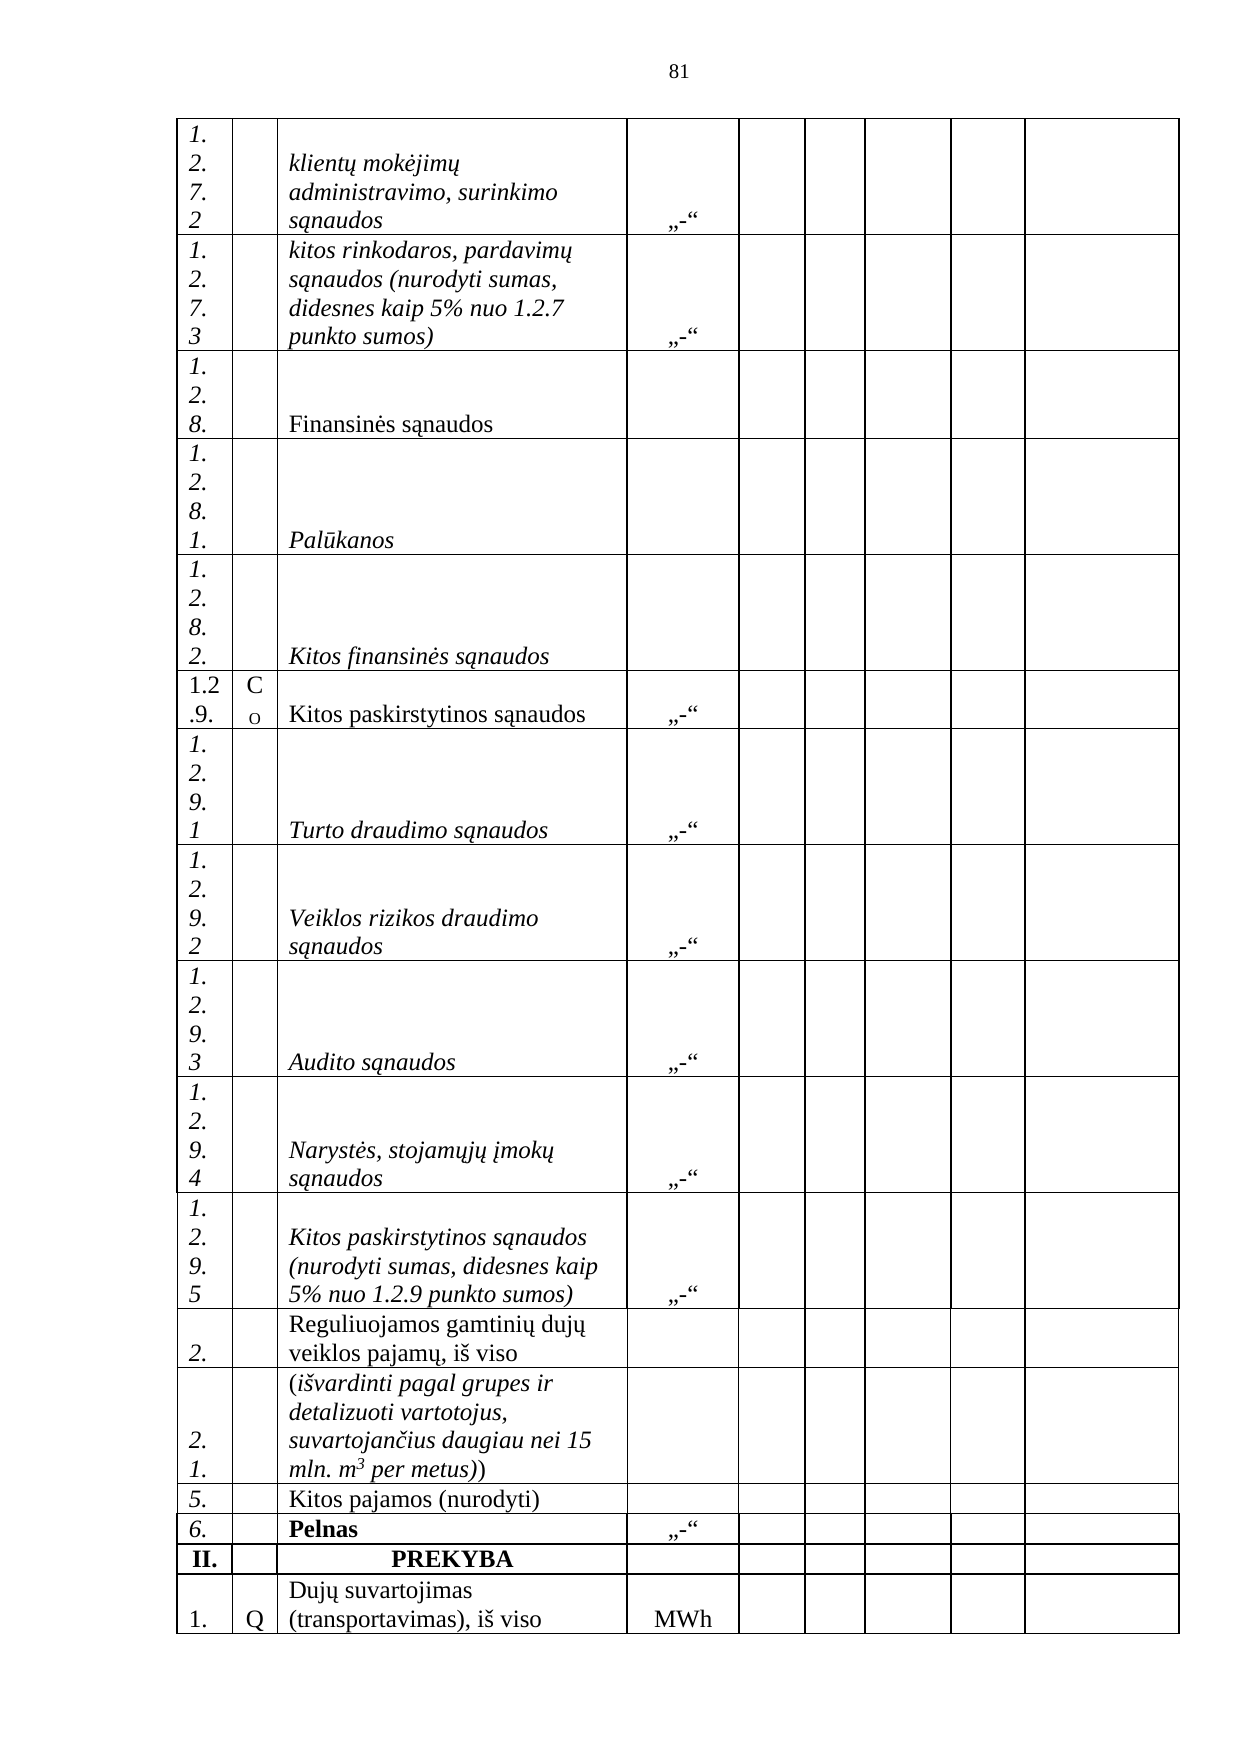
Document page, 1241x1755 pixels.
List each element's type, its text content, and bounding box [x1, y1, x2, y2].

table_cell [866, 961, 950, 1076]
table_cell 1.2.9.3 [178, 961, 232, 1076]
table_cell [806, 1368, 864, 1483]
table_cell [740, 119, 804, 234]
table_cell [866, 119, 950, 234]
table_cell [1026, 845, 1178, 960]
table_cell [952, 845, 1024, 960]
table_cell [628, 351, 738, 437]
table_cell [740, 555, 804, 669]
table_cell [1026, 351, 1178, 437]
table_cell [866, 555, 950, 669]
table_cell [866, 1368, 950, 1483]
table_cell 2. [178, 1309, 232, 1367]
table_cell [740, 235, 804, 350]
table_cell 2.1. [178, 1368, 232, 1483]
table_cell PREKYBA [278, 1545, 626, 1573]
table_cell 1. [178, 1575, 232, 1633]
table_cell [866, 1193, 950, 1308]
table_cell [1026, 1545, 1178, 1573]
table_cell [1026, 555, 1178, 669]
table_cell Kitos paskirstytinos sąnaudos [278, 671, 626, 728]
table_cell [866, 845, 950, 960]
table_cell MWh [628, 1575, 738, 1633]
table_cell 1.2.9.4 [178, 1077, 232, 1192]
table_cell „-“ [628, 119, 738, 234]
table_cell [740, 1193, 804, 1308]
table_cell Kitos paskirstytinos sąnaudos (nurodyti sumas, didesnes kaip 5% nuo 1.2.9 punkto sumos) [278, 1193, 626, 1308]
table_cell Reguliuojamos gamtinių dujų veiklos pajamų, iš viso [278, 1309, 627, 1367]
table_cell [628, 439, 738, 553]
table_cell CO [233, 671, 277, 728]
table_cell [628, 555, 738, 669]
table_cell [1026, 1514, 1178, 1542]
table_cell [233, 235, 277, 350]
table_cell [806, 729, 864, 844]
table_cell „-“ [628, 1077, 738, 1192]
table_cell Turto draudimo sąnaudos [278, 729, 626, 844]
table_cell [1026, 1309, 1178, 1367]
table_cell [806, 1575, 864, 1633]
table_cell [806, 845, 864, 960]
table_cell Audito sąnaudos [278, 961, 626, 1076]
table_cell 1.2.9. [178, 671, 232, 728]
table_cell Narystės, stojamųjų įmokų sąnaudos [278, 1077, 626, 1192]
table_cell [952, 1545, 1024, 1573]
table_cell [952, 1575, 1024, 1633]
table_cell Dujų suvartojimas (transportavimas), iš viso [278, 1575, 626, 1633]
table_cell [233, 1368, 277, 1483]
table_cell [952, 1077, 1024, 1192]
table_cell [806, 671, 864, 728]
table_cell Kitos finansinės sąnaudos [278, 555, 626, 669]
table_cell [952, 729, 1024, 844]
table_cell [739, 1368, 804, 1483]
table_cell [866, 235, 950, 350]
table_cell [1026, 1193, 1178, 1308]
table_cell [806, 1193, 864, 1308]
table_cell Palūkanos [278, 439, 626, 553]
table_cell [806, 439, 864, 553]
table_cell [806, 1077, 864, 1192]
table_cell [951, 1484, 1024, 1513]
table_cell [740, 351, 804, 437]
table_cell 1.2.9.5 [178, 1193, 232, 1308]
table_cell [866, 1545, 950, 1573]
table_cell [740, 961, 804, 1076]
table_cell 5. [178, 1484, 232, 1513]
table_cell „-“ [628, 1193, 738, 1308]
table_cell [740, 1575, 804, 1633]
table_cell [866, 1484, 950, 1513]
table_cell 1.2.8. [178, 351, 232, 437]
table_cell 6. [178, 1514, 232, 1542]
table_cell [952, 1514, 1024, 1542]
table_cell [952, 1193, 1024, 1308]
table_cell kitos rinkodaros, pardavimų sąnaudos (nurodyti sumas, didesnes kaip 5% nuo 1.2.7 punkto sumos) [278, 235, 626, 350]
table_cell [233, 1484, 277, 1513]
table_cell [233, 1193, 277, 1308]
table_cell Finansinės sąnaudos [278, 351, 626, 437]
table_cell [952, 119, 1024, 234]
table_cell [233, 119, 277, 234]
table_cell [806, 1514, 864, 1542]
table_cell [233, 1077, 277, 1192]
table_cell Q [233, 1575, 277, 1633]
table_cell [1026, 1368, 1178, 1483]
table_cell [740, 845, 804, 960]
table_cell [806, 235, 864, 350]
table_cell [740, 671, 804, 728]
table_cell [951, 1368, 1024, 1483]
table_cell [1026, 961, 1178, 1076]
table_cell 1.2.7.2 [178, 119, 232, 234]
table_cell klientų mokėjimų administravimo, surinkimo sąnaudos [278, 119, 626, 234]
table_cell 1.2.9.2 [178, 845, 232, 960]
table_cell [233, 439, 277, 553]
table_cell [1026, 119, 1178, 234]
table_cell [233, 845, 277, 960]
table_cell „-“ [628, 235, 738, 350]
table_cell „-“ [628, 961, 738, 1076]
table_cell [628, 1368, 738, 1483]
table_cell [740, 1545, 804, 1573]
table_cell [952, 351, 1024, 437]
table_cell II. [178, 1545, 231, 1573]
table_cell [739, 1484, 804, 1513]
table_cell 1.2.7.3 [178, 235, 232, 350]
table_cell [866, 671, 950, 728]
table_cell „-“ [628, 671, 738, 728]
table_cell [233, 555, 277, 669]
table_cell [806, 1484, 864, 1513]
table_cell [952, 555, 1024, 669]
table_cell [952, 961, 1024, 1076]
table_cell [233, 1545, 276, 1573]
table_cell [1026, 1575, 1178, 1633]
table_cell [806, 351, 864, 437]
table_cell [1026, 1484, 1178, 1513]
table_cell [806, 555, 864, 669]
table_cell [628, 1545, 738, 1573]
table_cell [806, 961, 864, 1076]
table_cell Kitos pajamos (nurodyti) [278, 1484, 627, 1513]
table_cell Pelnas [278, 1514, 626, 1542]
table_cell [952, 439, 1024, 553]
table_cell [866, 1309, 950, 1367]
table_cell [233, 1514, 277, 1542]
table_cell [740, 439, 804, 553]
table_cell [233, 729, 277, 844]
table_cell [866, 1514, 950, 1542]
table_cell [952, 235, 1024, 350]
table_cell [866, 1575, 950, 1633]
table_cell [952, 671, 1024, 728]
table_cell [1026, 439, 1178, 553]
table_cell [628, 1309, 738, 1367]
table_cell 1.2.9.1 [178, 729, 232, 844]
table_cell [233, 961, 277, 1076]
table_cell (išvardinti pagal grupes ir detalizuoti vartotojus, suvartojančius daugiau nei 15 mln. m3 per metus)) [278, 1368, 627, 1483]
table_cell [866, 1077, 950, 1192]
table_cell Veiklos rizikos draudimo sąnaudos [278, 845, 626, 960]
table_cell [628, 1484, 738, 1513]
table_cell „-“ [628, 729, 738, 844]
table_cell [1026, 729, 1178, 844]
table_cell [1026, 235, 1178, 350]
table_cell [806, 1545, 864, 1573]
table_cell [866, 729, 950, 844]
table_cell [740, 729, 804, 844]
table_cell [806, 1309, 864, 1367]
table_cell [866, 439, 950, 553]
table_cell 1.2.8.1. [178, 439, 232, 553]
table_cell [1026, 671, 1178, 728]
table_cell [806, 119, 864, 234]
table_cell [233, 1309, 277, 1367]
table_cell 1.2.8.2. [178, 555, 232, 669]
table_cell [1026, 1077, 1178, 1192]
table_cell [740, 1077, 804, 1192]
table_cell „-“ [628, 1514, 738, 1542]
table_cell [951, 1309, 1024, 1367]
table_cell [739, 1309, 804, 1367]
table_cell [740, 1514, 804, 1542]
table_cell [866, 351, 950, 437]
table_cell [233, 351, 277, 437]
table_cell „-“ [628, 845, 738, 960]
